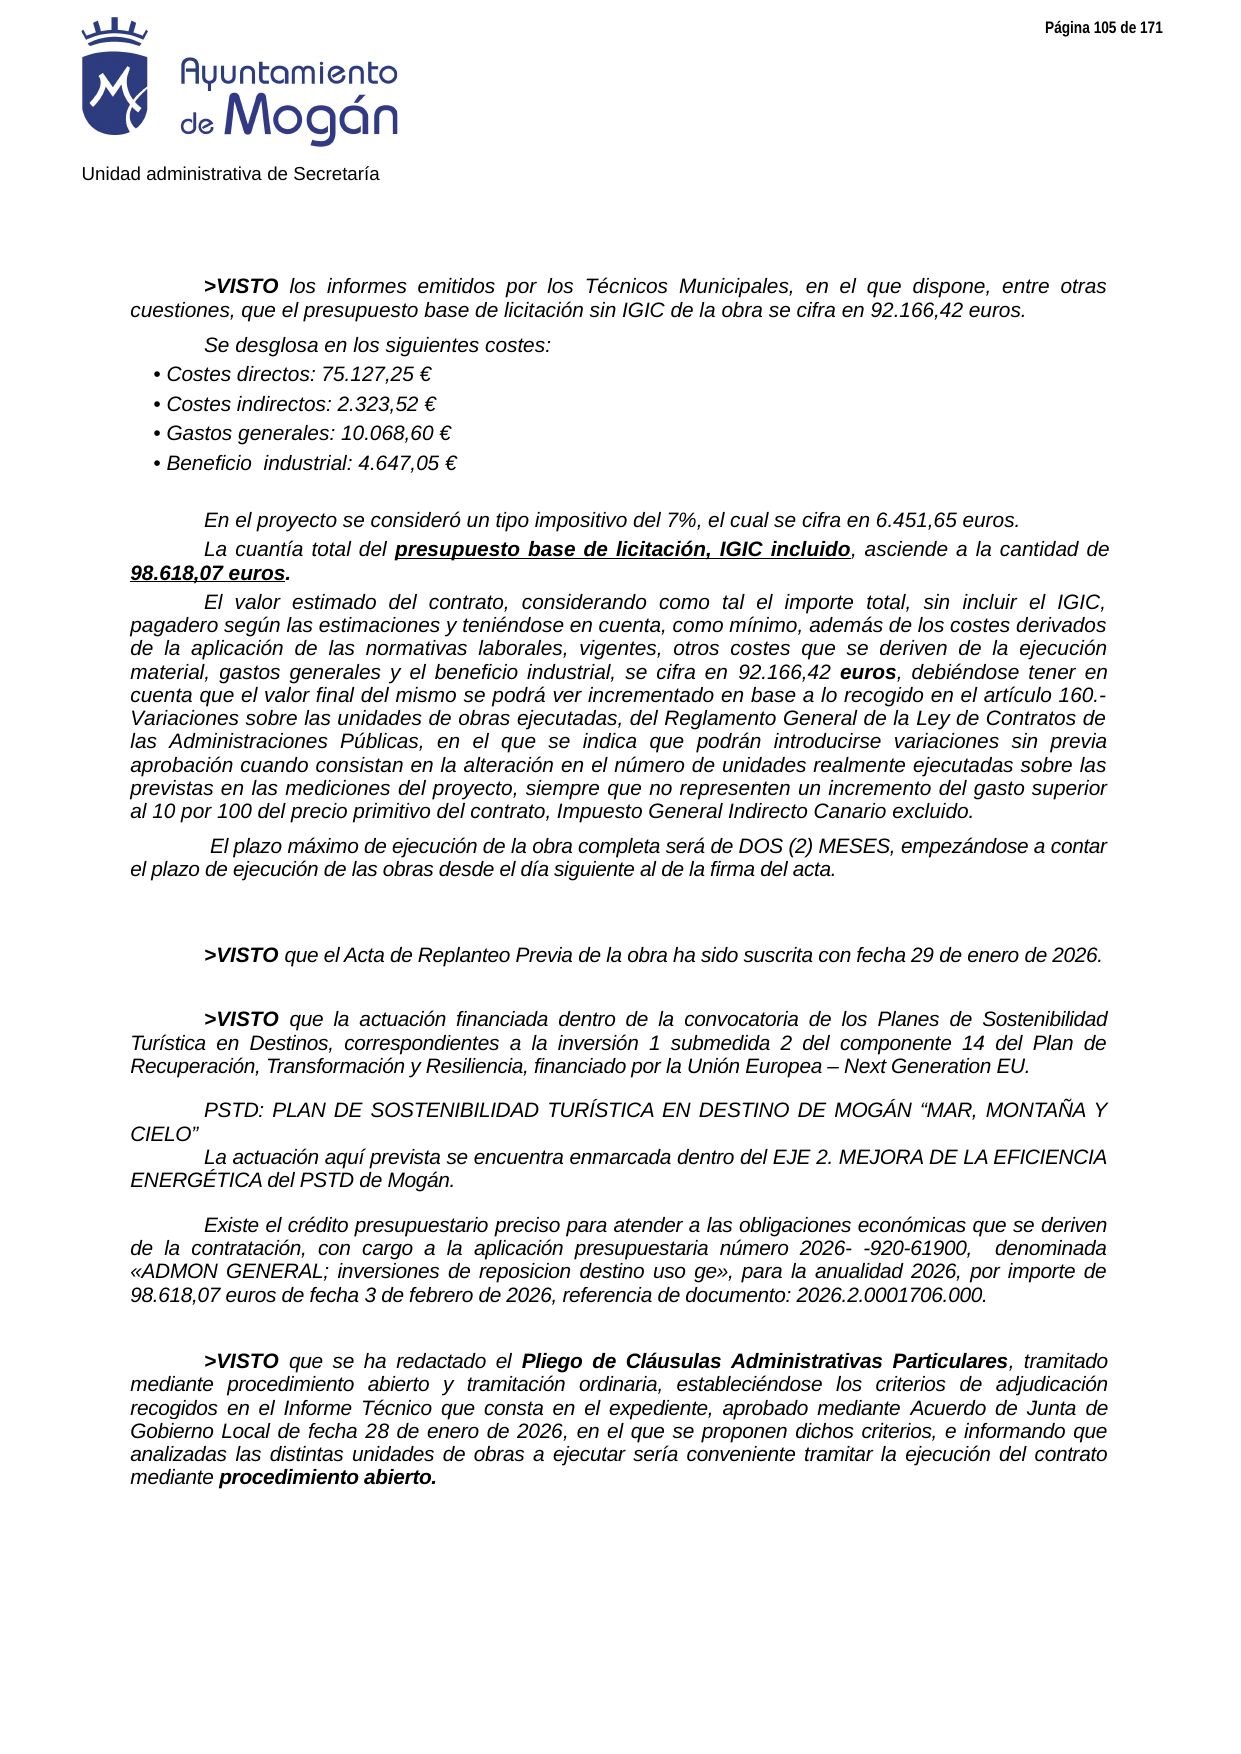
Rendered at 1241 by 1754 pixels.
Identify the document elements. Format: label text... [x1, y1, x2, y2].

text El valor estimado del contrato, considerando como tal el importe total, sin incluir el IGIC, pagadero según las estimaciones y teniéndose en cuenta, como mínimo, además de los costes derivados de la aplicación de las normativas laborales, vigentes, otros costes que se deriven de la ejecución material, gastos generales y el beneficio industrial, se cifra en 92.166,42 euros, debiéndose tener en cuenta que el valor final del mismo se podrá ver incrementado en base a lo recogido en el artículo 160.- Variaciones sobre las unidades de obras ejecutadas, del Reglamento General de la Ley de Contratos de las Administraciones Públicas, en el que se indica que podrán introducirse variaciones sin previa aprobación cuando consistan en la alteración en el número de unidades realmente ejecutadas sobre las previstas en las mediciones del proyecto, siempre que no representen un incremento del gasto superior al 10 por 100 del precio primitivo del contrato, Impuesto General Indirecto Canario excluido. [130, 591, 1110, 823]
text • Gastos generales: 10.068,60 € [130, 422, 1110, 445]
text Existe el crédito presupuestario preciso para atender a las obligaciones económicas que se deriven de la contratación, con cargo a la aplicación presupuestaria número 2026- -920-61900, denominada «ADMON GENERAL; inversiones de reposicion destino uso ge», para la anualidad 2026, por importe de 98.618,07 euros de fecha 3 de febrero de 2026, referencia de documento: 2026.2.0001706.000. [130, 1213, 1110, 1306]
text En el proyecto se consideró un tipo impositivo del 7%, el cual se cifra en 6.451,65 euros. [130, 508, 1110, 532]
text • Beneficio industrial: 4.647,05 € [130, 451, 1110, 474]
picture [81, 17, 398, 153]
text >VISTO que el Acta de Replanteo Previa de la obra ha sido suscrita con fecha 29 de enero de 2026. [130, 943, 1110, 967]
text >VISTO que se ha redactado el Pliego de Cláusulas Administrativas Particulares, tramitado mediante procedimiento abierto y tramitación ordinaria, estableciéndose los criterios de adjudicación recogidos en el Informe Técnico que consta en el expediente, aprobado mediante Acuerdo de Junta de Gobierno Local de fecha 28 de enero de 2026, en el que se proponen dichos criterios, e informando que analizadas las distintas unidades de obras a ejecutar sería conveniente tramitar la ejecución del contrato mediante procedimiento abierto. [130, 1349, 1110, 1489]
text El plazo máximo de ejecución de la obra completa será de DOS (2) MESES, empezándose a contar el plazo de ejecución de las obras desde el día siguiente al de la firma del acta. [130, 834, 1110, 881]
text La cuantía total del presupuesto base de licitación, IGIC incluido, asciende a la cantidad de 98.618,07 euros. [130, 538, 1110, 584]
text La actuación aquí prevista se encuentra enmarcada dentro del EJE 2. MEJORA DE LA EFICIENCIA ENERGÉTICA del PSTD de Mogán. [130, 1146, 1110, 1192]
text • Costes indirectos: 2.323,52 € [130, 392, 1110, 415]
text >VISTO que la actuación financiada dentro de la convocatoria de los Planes de Sostenibilidad Turística en Destinos, correspondientes a la inversión 1 submedida 2 del componente 14 del Plan de Recuperación, Transformación y Resiliencia, financiado por la Unión Europea – Next Generation EU. [130, 1008, 1110, 1077]
text >VISTO los informes emitidos por los Técnicos Municipales, en el que dispone, entre otras cuestiones, que el presupuesto base de licitación sin IGIC de la obra se cifra en 92.166,42 euros. [130, 275, 1110, 321]
text Se desglosa en los siguientes costes: [130, 333, 1110, 356]
text PSTD: PLAN DE SOSTENIBILIDAD TURÍSTICA EN DESTINO DE MOGÁN “MAR, MONTAÑA Y CIELO” [130, 1099, 1110, 1146]
text • Costes directos: 75.127,25 € [130, 363, 1110, 386]
